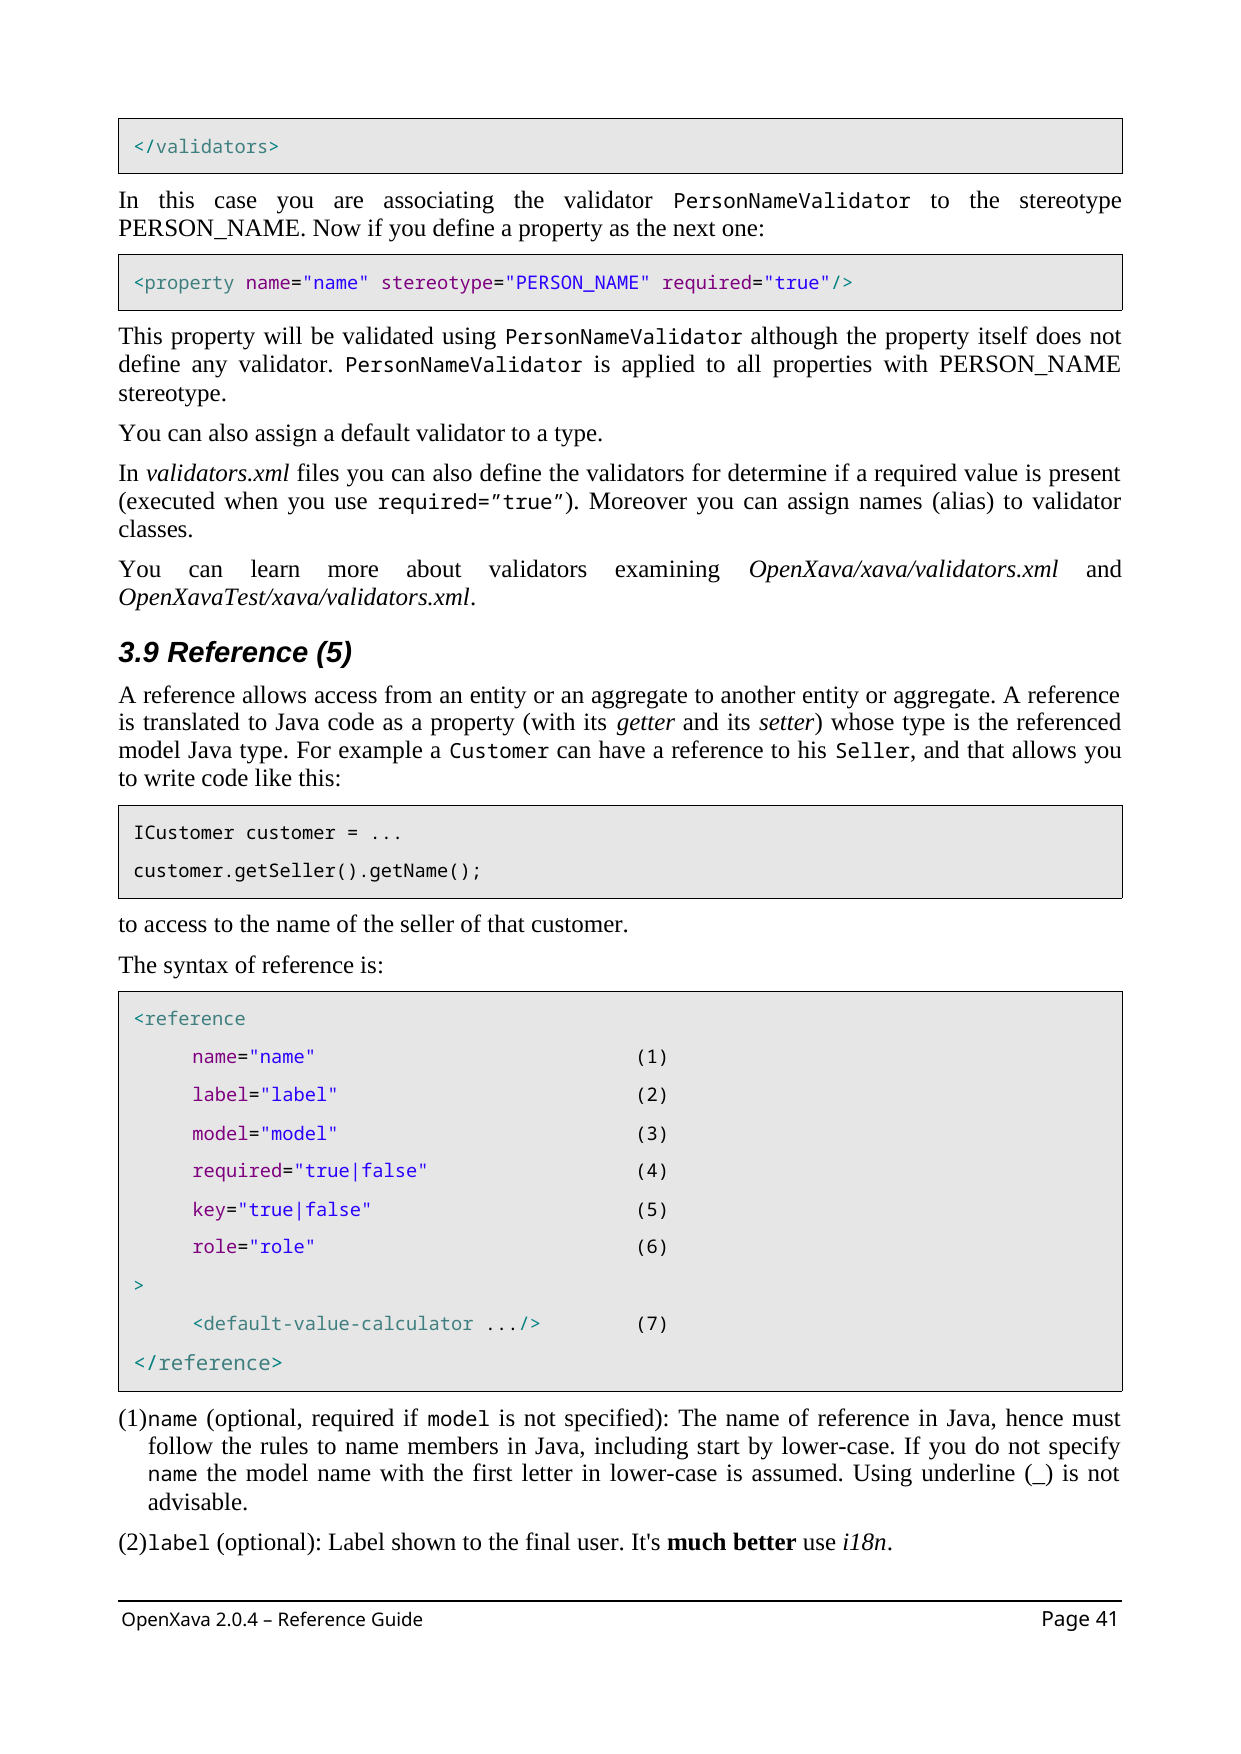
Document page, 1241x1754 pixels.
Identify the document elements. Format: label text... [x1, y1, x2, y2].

text </validators> [119, 119, 1122, 173]
text to access to the name of the seller of that customer. [118, 911, 1122, 938]
subtitle Reference (5) [118, 636, 1122, 668]
text You can learn more about validators examining OpenXava/xava/validators.xml and OpenXavaTest/xava/validators.xml. [118, 555, 1122, 611]
text In this case you are associating the validator PersonNameValidator to the stereotype PERSON_NAME. Now if you define a property as the next one: [118, 186, 1122, 242]
text > [119, 1257, 1122, 1295]
text name="name" (1) [119, 1029, 1122, 1067]
text <default-value-calculator .../> (7) [119, 1295, 1122, 1333]
text customer.getSeller().getName(); [119, 843, 1122, 898]
text key="true|false" (5) [119, 1181, 1122, 1219]
text </reference> [119, 1333, 1122, 1391]
text required="true|false" (4) [119, 1143, 1122, 1181]
text A reference allows access from an entity or an aggregate to another entity or aggregate. A reference is translated to Java code as a property (with its getter and its setter) whose type is the referenced model Java type. For example a Customer can have a reference to his Seller, and that allows you to write code like this: [118, 681, 1122, 792]
list label (optional): Label shown to the final user. It's much better use i18n. [118, 1528, 1122, 1556]
text You can also assign a default validator to a type. [118, 419, 1122, 447]
text This property will be validated using PersonNameValidator although the property itself does not define any validator. PersonNameValidator is applied to all properties with PERSON_NAME stereotype. [118, 322, 1122, 406]
text <property name="name" stereotype="PERSON_NAME" required="true"/> [119, 255, 1122, 310]
text label="label" (2) [119, 1067, 1122, 1105]
list name (optional, required if model is not specified): The name of reference in Java, hence must follow the rules to name members in Java, including start by lower-case. If you do not specify name the model name with the first letter in lower-case is assumed. Using underline (_) is not advisable. [118, 1404, 1122, 1516]
text role="role" (6) [119, 1219, 1122, 1257]
text ICustomer customer = ... [119, 806, 1122, 843]
text <reference [119, 992, 1122, 1029]
text In validators.xml files you can also define the validators for determine if a required value is present (executed when you use required=”true”). Moreover you can assign names (alias) to validator classes. [118, 459, 1122, 543]
text model="model" (3) [119, 1105, 1122, 1143]
text The syntax of reference is: [118, 951, 1122, 978]
